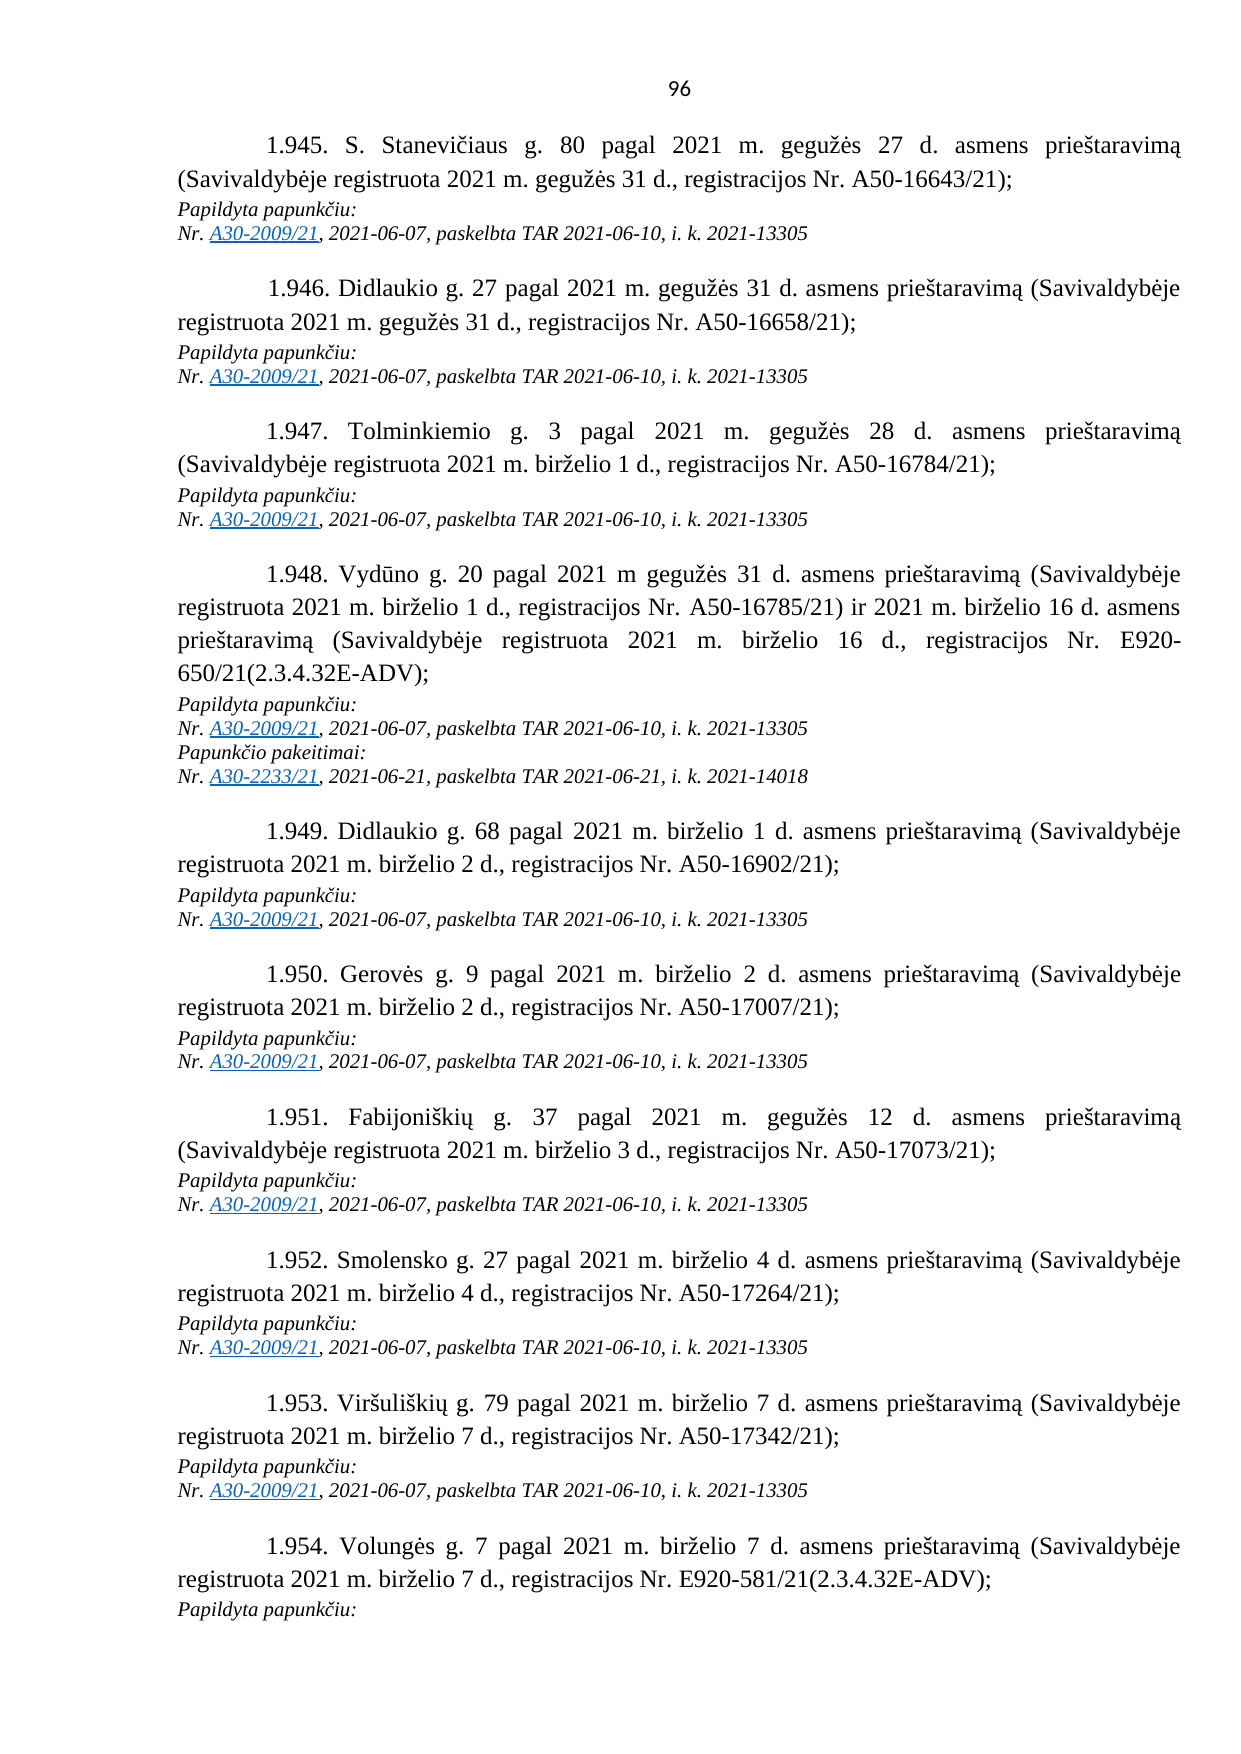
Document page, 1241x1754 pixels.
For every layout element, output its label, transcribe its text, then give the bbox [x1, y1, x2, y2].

text Papildyta papunkčiu: [177, 1597, 1181, 1621]
text Papildyta papunkčiu: [177, 882, 1181, 907]
text Nr. A30-2009/21, 2021-06-07, paskelbta TAR 2021-06-10, i. k. 2021-13305 [177, 364, 1181, 388]
text Nr. A30-2009/21, 2021-06-07, paskelbta TAR 2021-06-10, i. k. 2021-13305 [177, 1478, 1181, 1502]
text Papildyta papunkčiu: [177, 339, 1181, 364]
text Nr. A30-2009/21, 2021-06-07, paskelbta TAR 2021-06-10, i. k. 2021-13305 [177, 1192, 1181, 1216]
text 1.954. Volungės g. 7 pagal 2021 m. birželio 7 d. asmens prieštaravimą (Savivaldybėje registruota 2021 m. birželio 7 d., registracijos Nr. E920-581/21(2.3.4.32E-ADV); [177, 1531, 1181, 1593]
text Nr. A30-2009/21, 2021-06-07, paskelbta TAR 2021-06-10, i. k. 2021-13305 [177, 1335, 1181, 1359]
text Papunkčio pakeitimai: [177, 739, 1181, 764]
text Papildyta papunkčiu: [177, 197, 1181, 221]
text 1.950. Gerovės g. 9 pagal 2021 m. birželio 2 d. asmens prieštaravimą (Savivaldybėje registruota 2021 m. birželio 2 d., registracijos Nr. A50-17007/21); [177, 959, 1181, 1021]
text 1.952. Smolensko g. 27 pagal 2021 m. birželio 4 d. asmens prieštaravimą (Savivaldybėje registruota 2021 m. birželio 4 d., registracijos Nr. A50-17264/21); [177, 1245, 1181, 1307]
text Papildyta papunkčiu: [177, 691, 1181, 716]
text 1.945. S. Stanevičiaus g. 80 pagal 2021 m. gegužės 27 d. asmens prieštaravimą (Savivaldybėje registruota 2021 m. gegužės 31 d., registracijos Nr. A50-16643/21); [177, 131, 1181, 192]
text Nr. A30-2233/21, 2021-06-21, paskelbta TAR 2021-06-21, i. k. 2021-14018 [177, 764, 1181, 788]
text 1.951. Fabijoniškių g. 37 pagal 2021 m. gegužės 12 d. asmens prieštaravimą (Savivaldybėje registruota 2021 m. birželio 3 d., registracijos Nr. A50-17073/21); [177, 1102, 1181, 1164]
text Papildyta papunkčiu: [177, 1025, 1181, 1049]
text Nr. A30-2009/21, 2021-06-07, paskelbta TAR 2021-06-10, i. k. 2021-13305 [177, 907, 1181, 931]
text 1.946. Didlaukio g. 27 pagal 2021 m. gegužės 31 d. asmens prieštaravimą (Savivaldybėje registruota 2021 m. gegužės 31 d., registracijos Nr. A50-16658/21); [177, 273, 1181, 335]
text 1.947. Tolminkiemio g. 3 pagal 2021 m. gegužės 28 d. asmens prieštaravimą (Savivaldybėje registruota 2021 m. birželio 1 d., registracijos Nr. A50-16784/21); [177, 416, 1181, 478]
text 1.953. Viršuliškių g. 79 pagal 2021 m. birželio 7 d. asmens prieštaravimą (Savivaldybėje registruota 2021 m. birželio 7 d., registracijos Nr. A50-17342/21); [177, 1388, 1181, 1450]
text Nr. A30-2009/21, 2021-06-07, paskelbta TAR 2021-06-10, i. k. 2021-13305 [177, 1049, 1181, 1073]
text Nr. A30-2009/21, 2021-06-07, paskelbta TAR 2021-06-10, i. k. 2021-13305 [177, 716, 1181, 739]
text Nr. A30-2009/21, 2021-06-07, paskelbta TAR 2021-06-10, i. k. 2021-13305 [177, 507, 1181, 531]
text 1.949. Didlaukio g. 68 pagal 2021 m. birželio 1 d. asmens prieštaravimą (Savivaldybėje registruota 2021 m. birželio 2 d., registracijos Nr. A50-16902/21); [177, 816, 1181, 878]
text 1.948. Vydūno g. 20 pagal 2021 m gegužės 31 d. asmens prieštaravimą (Savivaldybėje registruota 2021 m. birželio 1 d., registracijos Nr. A50-16785/21) ir 2021 m. birželio 16 d. asmens prieštaravimą (Savivaldybėje registruota 2021 m. birželio 16 d., registracijos Nr. E920-650/21(2.3.4.32E-ADV); [177, 559, 1181, 687]
text Nr. A30-2009/21, 2021-06-07, paskelbta TAR 2021-06-10, i. k. 2021-13305 [177, 221, 1181, 245]
text Papildyta papunkčiu: [177, 1454, 1181, 1478]
text Papildyta papunkčiu: [177, 1311, 1181, 1335]
text Papildyta papunkčiu: [177, 482, 1181, 507]
text Papildyta papunkčiu: [177, 1168, 1181, 1192]
